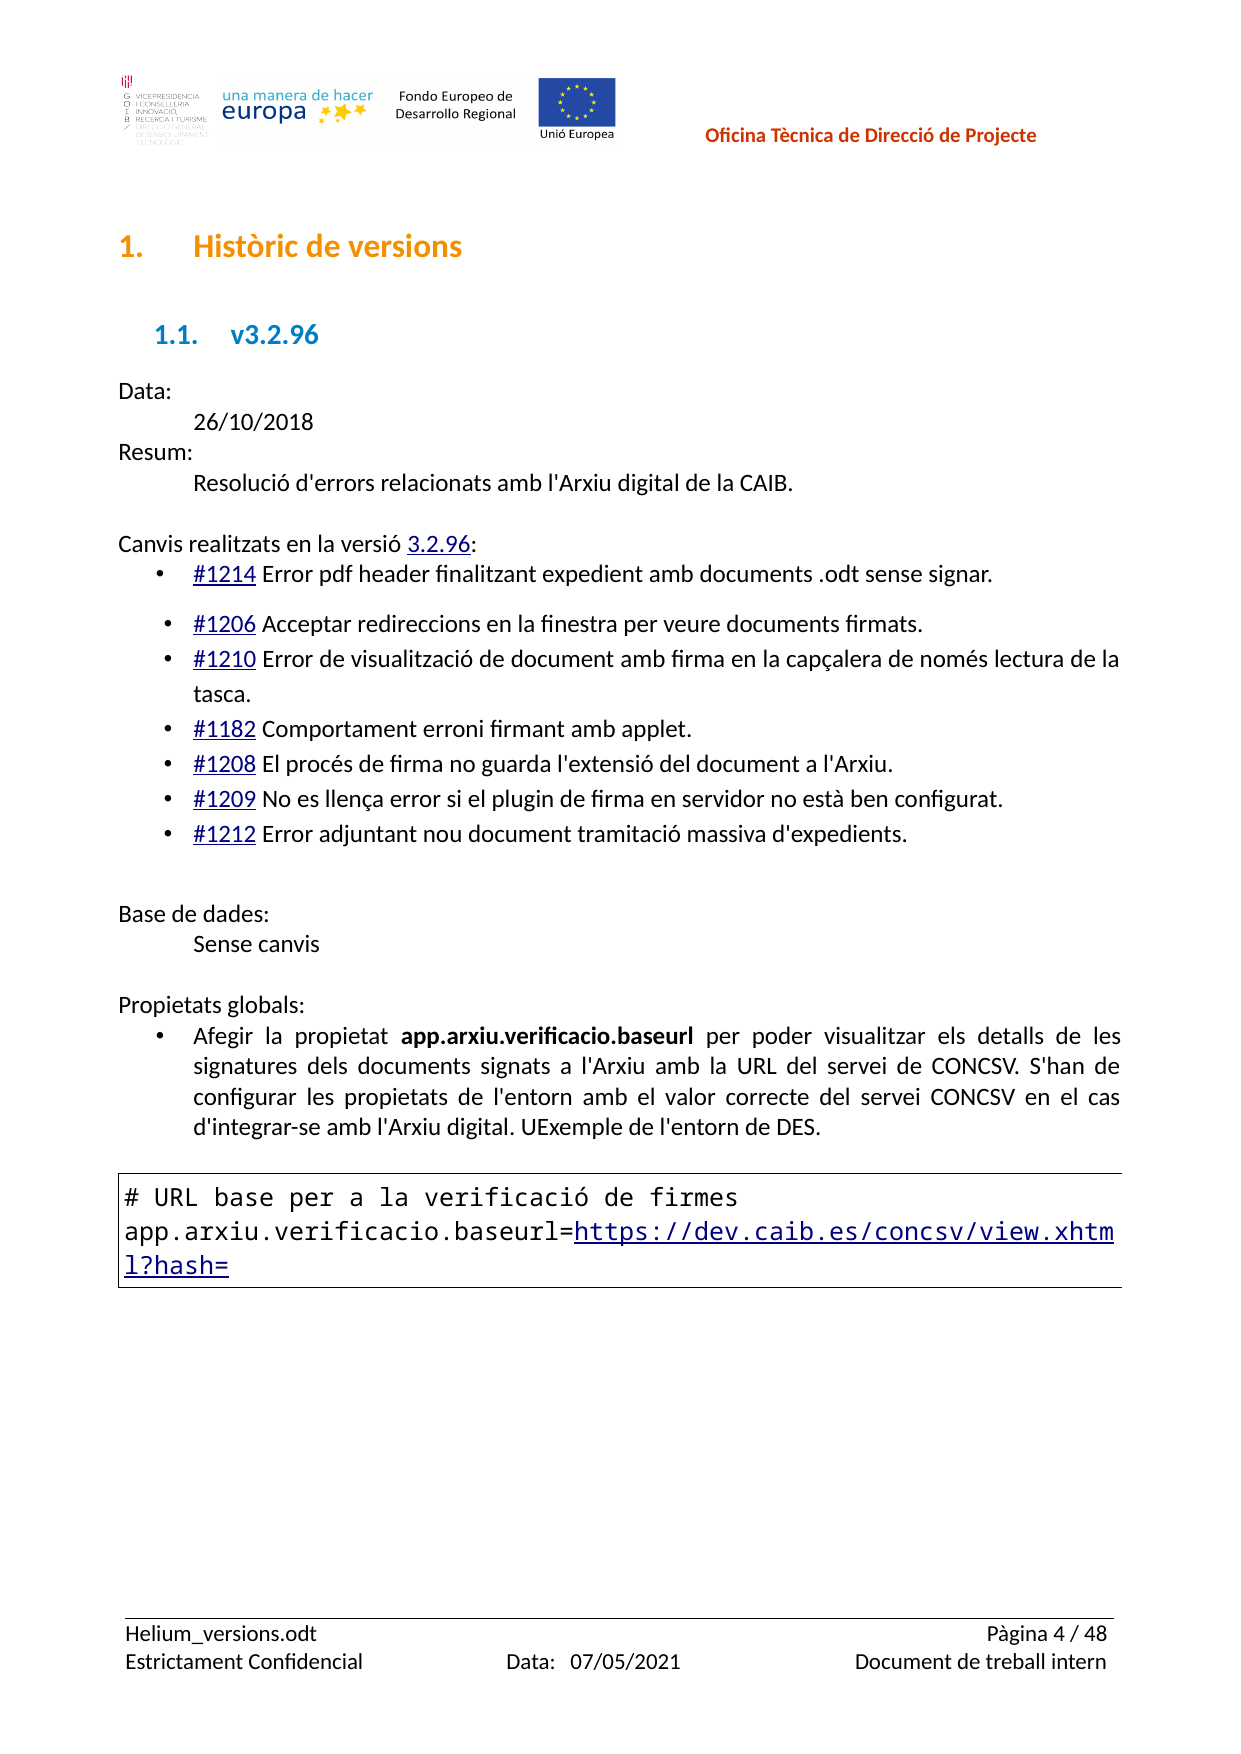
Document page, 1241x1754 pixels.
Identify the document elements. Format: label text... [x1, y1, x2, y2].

table_header # URL base per a la verificació de firmes app.arxiu.verificacio.baseurl=https://dev.caib.es/concsv/view.xhtml?hash= [119, 1174, 1122, 1287]
list #1210 Error de visualització de document amb firma en la capçalera de només lectura de la tasca. [164, 643, 1122, 708]
text 26/10/2018 [118, 406, 1122, 436]
text Data: [118, 375, 1122, 406]
text Sense canvis [118, 928, 1122, 959]
list #1206 Acceptar redireccions en la finestra per veure documents firmats. [164, 608, 1122, 638]
list Afegir la propietat app.arxiu.verificacio.baseurl per poder visualitzar els detalls de les signatures dels documents signats a l'Arxiu amb la URL del servei de CONCSV. S'han de configurar les propietats de l'entorn amb el valor correcte del servei CONCSV en el cas d'integrar-se amb l'Arxiu digital. UExemple de l'entorn de DES. [156, 1020, 1122, 1142]
subtitle Històric de versions [118, 225, 1122, 266]
subtitle v3.2.96 [153, 316, 1122, 351]
text Resolució d'errors relacionats amb l'Arxiu digital de la CAIB. [118, 467, 1122, 497]
text Canvis realitzats en la versió 3.2.96: [118, 528, 1122, 558]
list #1212 Error adjuntant nou document tramitació massiva d'expedients. [164, 818, 1122, 848]
picture [219, 73, 621, 147]
text Propietats globals: [118, 989, 1122, 1020]
text Resum: [118, 436, 1122, 467]
list #1209 No es llença error si el plugin de firma en servidor no està ben configurat. [164, 783, 1122, 813]
list #1182 Comportament erroni firmant amb applet. [164, 713, 1122, 743]
list #1208 El procés de firma no guarda l'extensió del document a l'Arxiu. [164, 748, 1122, 778]
text Base de dades: [118, 898, 1122, 928]
picture [118, 73, 213, 147]
list #1214 Error pdf header finalitzant expedient amb documents .odt sense signar. [156, 558, 1122, 589]
